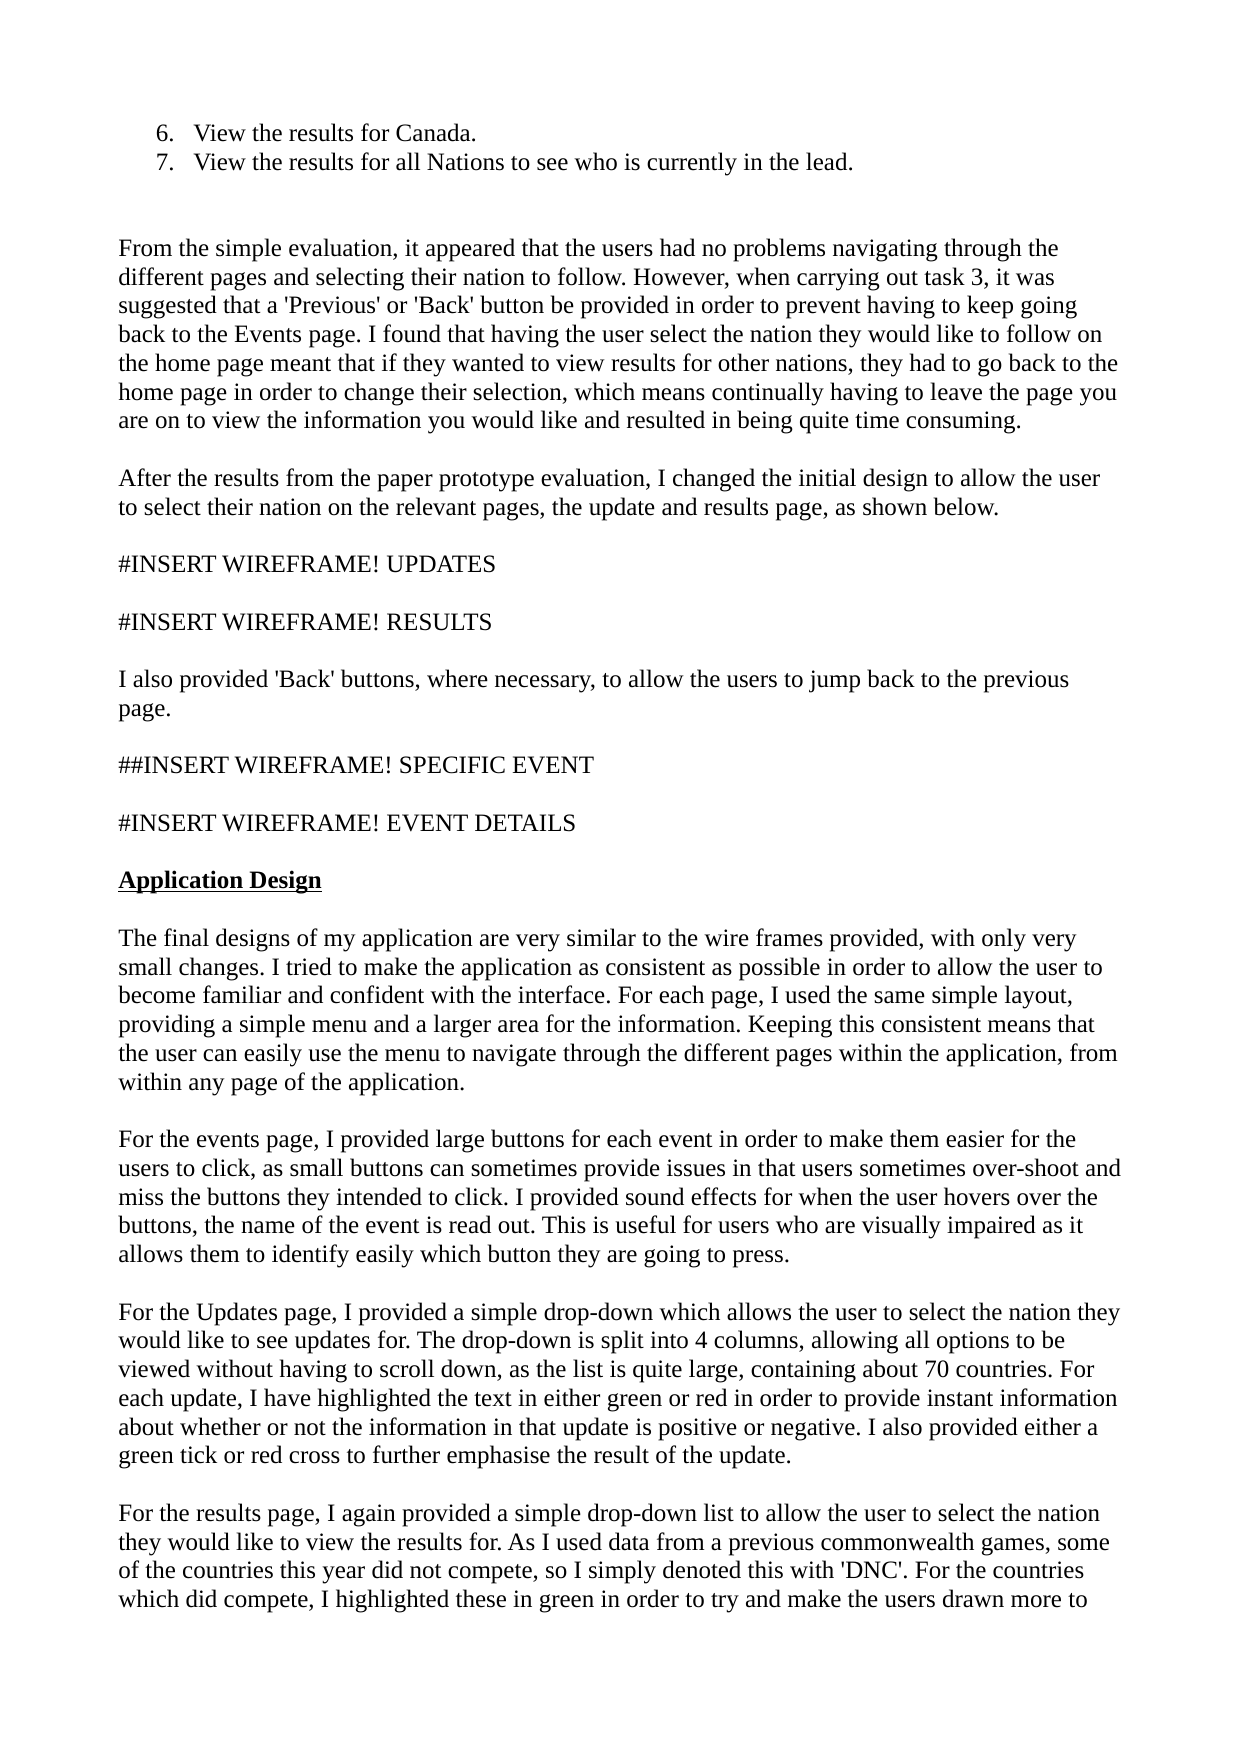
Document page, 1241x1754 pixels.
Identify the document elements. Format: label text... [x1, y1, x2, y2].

text For the Updates page, I provided a simple drop-down which allows the user to select the nation they would like to see updates for. The drop-down is split into 4 columns, allowing all options to be viewed without having to scroll down, as the list is quite large, containing about 70 countries. For each update, I have highlighted the text in either green or red in order to provide instant information about whether or not the information in that update is positive or negative. I also provided either a green tick or red cross to further emphasise the result of the update. [118, 1297, 1122, 1469]
text Application Design [118, 866, 1122, 894]
list View the results for all Nations to see who is currently in the lead. [156, 147, 1122, 176]
text For the events page, I provided large buttons for each event in order to make them easier for the users to click, as small buttons can sometimes provide issues in that users sometimes over-shoot and miss the buttons they intended to click. I provided sound effects for when the user hovers over the buttons, the name of the event is read out. This is useful for users who are visually impaired as it allows them to identify easily which button they are going to press. [118, 1124, 1122, 1268]
text ##INSERT WIREFRAME! SPECIFIC EVENT [118, 751, 1122, 779]
text For the results page, I again provided a simple drop-down list to allow the user to select the nation they would like to view the results for. As I used data from a previous commonwealth games, some of the countries this year did not compete, so I simply denoted this with 'DNC'. For the countries which did compete, I highlighted these in green in order to try and make the users drawn more to [118, 1498, 1122, 1613]
text #INSERT WIREFRAME! EVENT DETAILS [118, 808, 1122, 837]
text #INSERT WIREFRAME! RESULTS [118, 607, 1122, 636]
list View the results for Canada. [156, 118, 1122, 147]
text I also provided 'Back' buttons, where necessary, to allow the users to jump back to the previous page. [118, 664, 1122, 722]
text The final designs of my application are very similar to the wire frames provided, with only very small changes. I tried to make the application as consistent as possible in order to allow the user to become familiar and confident with the interface. For each page, I used the same simple layout, providing a simple menu and a larger area for the information. Keeping this consistent means that the user can easily use the menu to navigate through the different pages within the application, from within any page of the application. [118, 923, 1122, 1096]
text From the simple evaluation, it appeared that the users had no problems navigating through the different pages and selecting their nation to follow. However, when carrying out task 3, it was suggested that a 'Previous' or 'Back' button be provided in order to prevent having to keep going back to the Events page. I found that having the user select the nation they would like to follow on the home page meant that if they wanted to view results for other nations, they had to go back to the home page in order to change their selection, which means continually having to leave the page you are on to view the information you would like and resulted in being quite time consuming. [118, 233, 1122, 434]
text #INSERT WIREFRAME! UPDATES [118, 549, 1122, 578]
text After the results from the paper prototype evaluation, I changed the initial design to allow the user to select their nation on the relevant pages, the update and results page, as shown below. [118, 463, 1122, 521]
